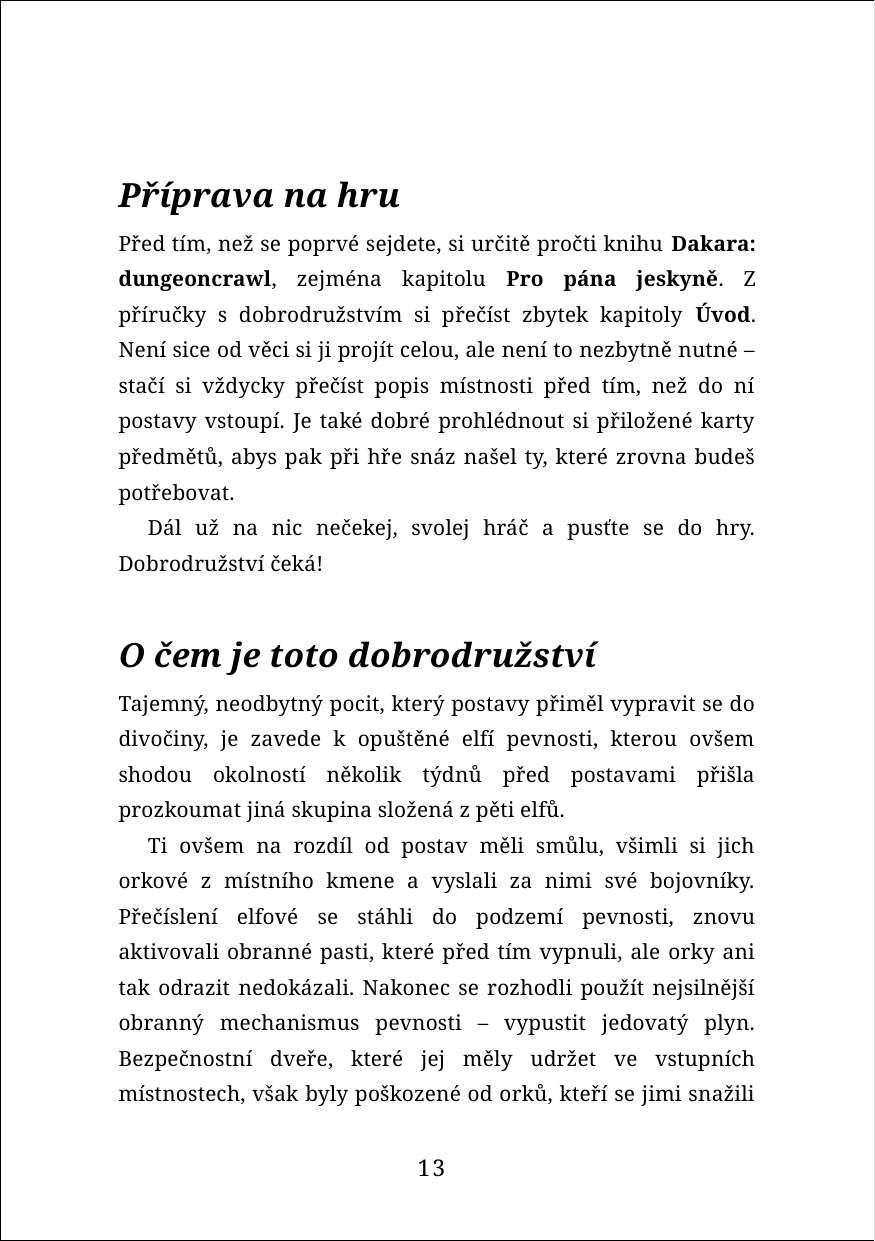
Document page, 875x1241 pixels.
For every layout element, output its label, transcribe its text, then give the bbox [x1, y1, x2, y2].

text Tajemný, neodbytný pocit, který postavy přiměl vypravit se do divočiny, je zavede k opuštěné elfí pevnosti, kterou ovšem shodou okolností několik týdnů před postavami přišla prozkoumat jiná skupina složená z pěti elfů. Ti ovšem na rozdíl od postav měli smůlu, všimli si jich orkové z místního kmene a vyslali za nimi své bojovníky. Přečíslení elfové se stáhli do podzemí pevnosti, znovu aktivovali obranné pasti, které před tím vypnuli, ale orky ani tak odrazit nedokázali. Nakonec se rozhodli použít nejsilnější obranný mechanismus pevnosti – vypustit jedovatý plyn. Bezpečnostní dveře, které jej měly udržet ve vstupních místnostech, však byly poškozené od orků, kteří se jimi snažili [118, 689, 756, 1108]
subtitle O čem je toto dobrodružství [118, 631, 756, 677]
subtitle Příprava na hru [118, 172, 756, 217]
text Před tím, než se poprvé sejdete, si určitě pročti knihu Dakara: dungeoncrawl, zejména kapitolu Pro pána jeskyně. Z příručky s dobrodružstvím si přečíst zbytek kapitoly Úvod. Není sice od věci si ji projít celou, ale není to nezbytně nutné – stačí si vždycky přečíst popis místnosti před tím, než do ní postavy vstoupí. Je také dobré prohlédnout si přiložené karty předmětů, abys pak při hře snáz našel ty, které zrovna budeš potřebovat. Dál už na nic nečekej, svolej hráč a pusťte se do hry. Dobrodružství čeká! [118, 229, 756, 577]
